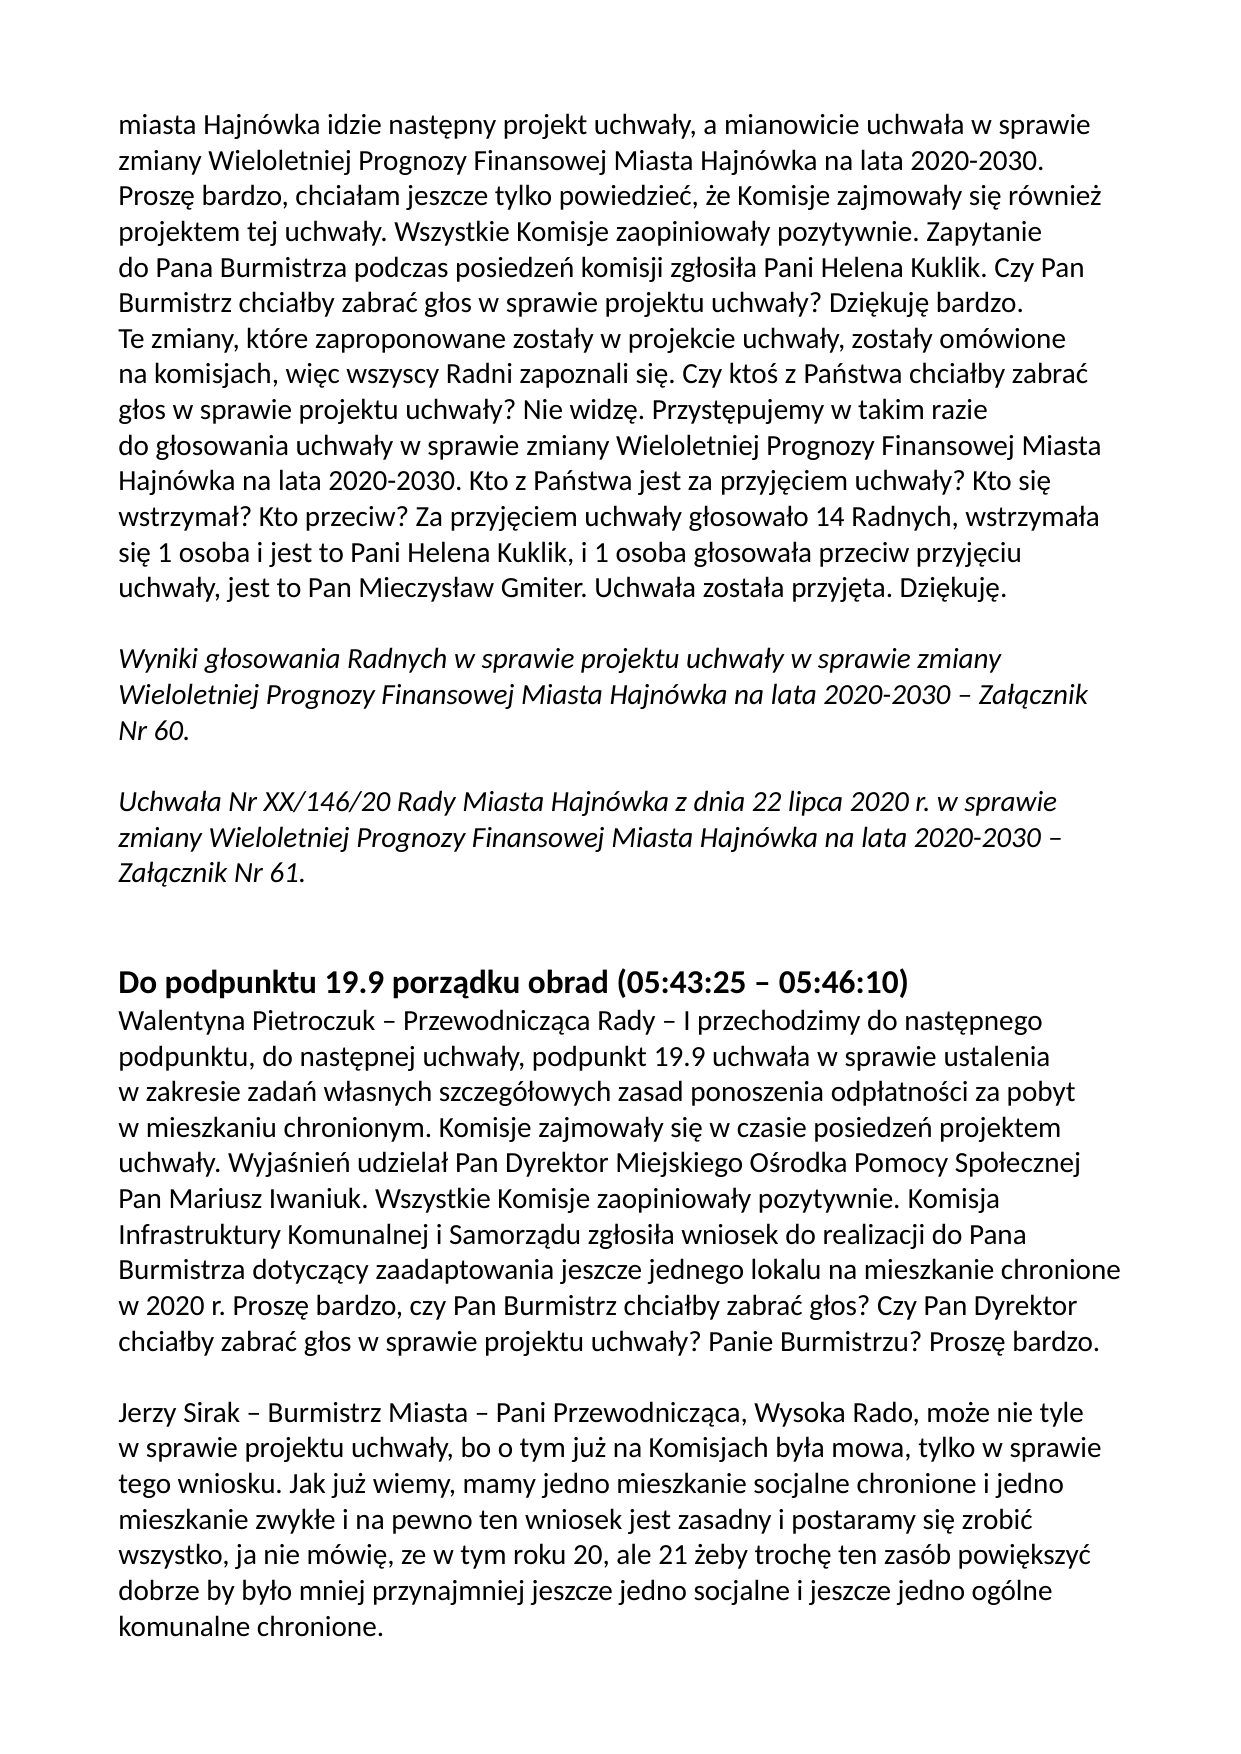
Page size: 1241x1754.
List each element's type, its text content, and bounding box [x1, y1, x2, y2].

text Wyniki głosowania Radnych w sprawie projektu uchwały w sprawie zmiany Wieloletniej Prognozy Finansowej Miasta Hajnówka na lata 2020-2030 – Załącznik Nr 60. [118, 641, 1122, 747]
subtitle Do podpunktu 19.9 porządku obrad (05:43:25 – 05:46:10) [118, 961, 1122, 1002]
text Uchwała Nr XX/146/20 Rady Miasta Hajnówka z dnia 22 lipca 2020 r. w sprawie zmiany Wieloletniej Prognozy Finansowej Miasta Hajnówka na lata 2020-2030 – Załącznik Nr 61. [118, 783, 1122, 890]
text miasta Hajnówka idzie następny projekt uchwały, a mianowicie uchwała w sprawie zmiany Wieloletniej Prognozy Finansowej Miasta Hajnówka na lata 2020-2030. Proszę bardzo, chciałam jeszcze tylko powiedzieć, że Komisje zajmowały się również projektem tej uchwały. Wszystkie Komisje zaopiniowały pozytywnie. Zapytanie do Pana Burmistrza podczas posiedzeń komisji zgłosiła Pani Helena Kuklik. Czy Pan Burmistrz chciałby zabrać głos w sprawie projektu uchwały? Dziękuję bardzo. Te zmiany, które zaproponowane zostały w projekcie uchwały, zostały omówione na komisjach, więc wszyscy Radni zapoznali się. Czy ktoś z Państwa chciałby zabrać głos w sprawie projektu uchwały? Nie widzę. Przystępujemy w takim razie do głosowania uchwały w sprawie zmiany Wieloletniej Prognozy Finansowej Miasta Hajnówka na lata 2020-2030. Kto z Państwa jest za przyjęciem uchwały? Kto się wstrzymał? Kto przeciw? Za przyjęciem uchwały głosowało 14 Radnych, wstrzymała się 1 osoba i jest to Pani Helena Kuklik, i 1 osoba głosowała przeciw przyjęciu uchwały, jest to Pan Mieczysław Gmiter. Uchwała została przyjęta. Dziękuję. [118, 106, 1122, 605]
text Walentyna Pietroczuk – Przewodnicząca Rady – I przechodzimy do następnego podpunktu, do następnej uchwały, podpunkt 19.9 uchwała w sprawie ustalenia w zakresie zadań własnych szczegółowych zasad ponoszenia odpłatności za pobyt w mieszkaniu chronionym. Komisje zajmowały się w czasie posiedzeń projektem uchwały. Wyjaśnień udzielał Pan Dyrektor Miejskiego Ośrodka Pomocy Społecznej Pan Mariusz Iwaniuk. Wszystkie Komisje zaopiniowały pozytywnie. Komisja Infrastruktury Komunalnej i Samorządu zgłosiła wniosek do realizacji do Pana Burmistrza dotyczący zaadaptowania jeszcze jednego lokalu na mieszkanie chronione w 2020 r. Proszę bardzo, czy Pan Burmistrz chciałby zabrać głos? Czy Pan Dyrektor chciałby zabrać głos w sprawie projektu uchwały? Panie Burmistrzu? Proszę bardzo. [118, 1002, 1122, 1358]
text Jerzy Sirak – Burmistrz Miasta – Pani Przewodnicząca, Wysoka Rado, może nie tyle w sprawie projektu uchwały, bo o tym już na Komisjach była mowa, tylko w sprawie tego wniosku. Jak już wiemy, mamy jedno mieszkanie socjalne chronione i jedno mieszkanie zwykłe i na pewno ten wniosek jest zasadny i postaramy się zrobić wszystko, ja nie mówię, ze w tym roku 20, ale 21 żeby trochę ten zasób powiększyć dobrze by było mniej przynajmniej jeszcze jedno socjalne i jeszcze jedno ogólne komunalne chronione. [118, 1394, 1122, 1643]
